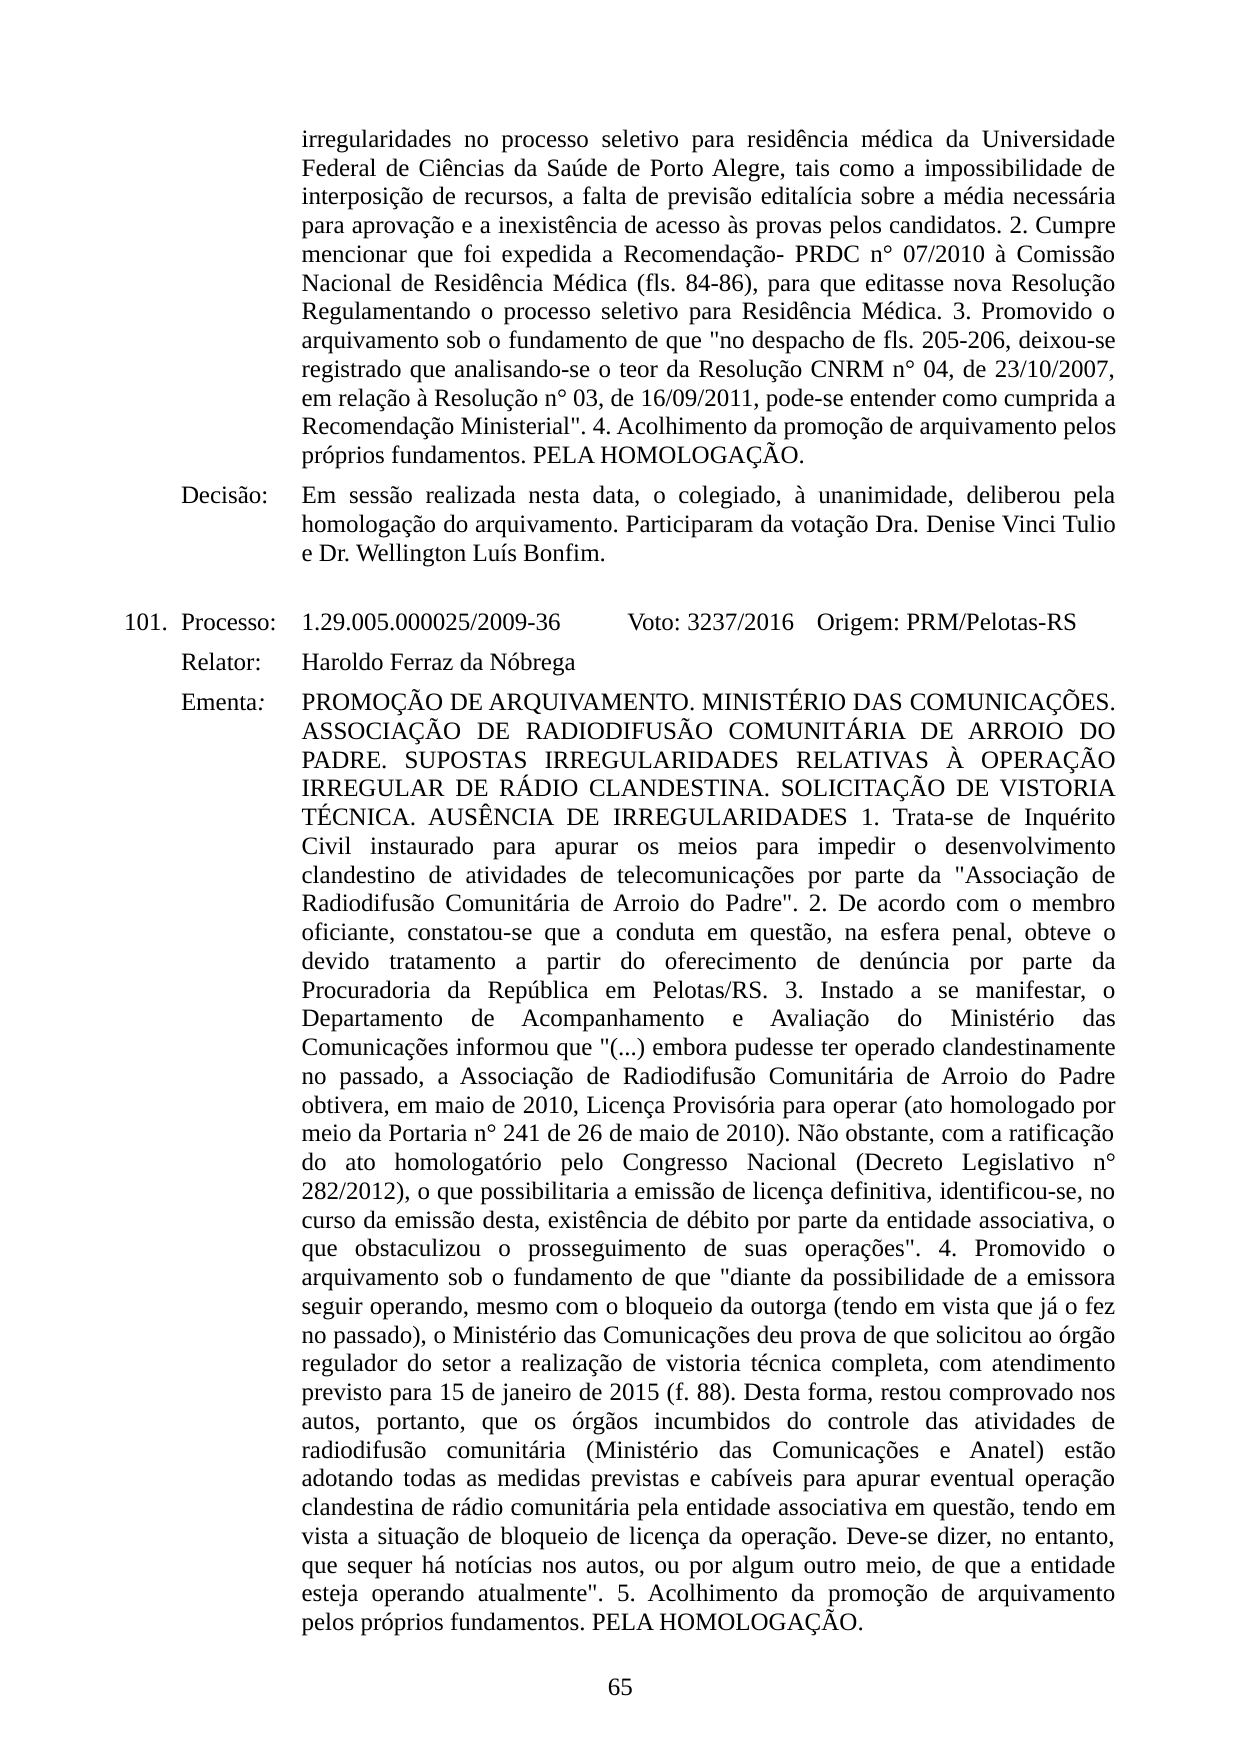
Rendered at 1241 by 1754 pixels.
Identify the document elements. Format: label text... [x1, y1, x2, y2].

table_header 101. [118, 601, 175, 641]
table_cell Haroldo Ferraz da Nóbrega [296, 641, 1122, 681]
table_header Processo: [175, 601, 296, 641]
table_cell [175, 118, 296, 474]
table_cell Ementa: [175, 681, 296, 1642]
table_cell PROMOÇÃO DE ARQUIVAMENTO. MINISTÉRIO DAS COMUNICAÇÕES. ASSOCIAÇÃO DE RADIODIFUSÃO COMUNITÁRIA DE ARROIO DO PADRE. SUPOSTAS IRREGULARIDADES RELATIVAS À OPERAÇÃO IRREGULAR DE RÁDIO CLANDESTINA. SOLICITAÇÃO DE VISTORIA TÉCNICA. AUSÊNCIA DE IRREGULARIDADES 1. Trata-se de Inquérito Civil instaurado para apurar os meios para impedir o desenvolvimento clandestino de atividades de telecomunicações por parte da "Associação de Radiodifusão Comunitária de Arroio do Padre". 2. De acordo com o membro oficiante, constatou-se que a conduta em questão, na esfera penal, obteve o devido tratamento a partir do oferecimento de denúncia por parte da Procuradoria da República em Pelotas/RS. 3. Instado a se manifestar, o Departamento de Acompanhamento e Avaliação do Ministério das Comunicações informou que "(...) embora pudesse ter operado clandestinamente no passado, a Associação de Radiodifusão Comunitária de Arroio do Padre obtivera, em maio de 2010, Licença Provisória para operar (ato homologado por meio da Portaria n° 241 de 26 de maio de 2010). Não obstante, com a ratificação do ato homologatório pelo Congresso Nacional (Decreto Legislativo n° 282/2012), o que possibilitaria a emissão de licença definitiva, identificou-se, no curso da emissão desta, existência de débito por parte da entidade associativa, o que obstaculizou o prosseguimento de suas operações". 4. Promovido o arquivamento sob o fundamento de que "diante da possibilidade de a emissora seguir operando, mesmo com o bloqueio da outorga (tendo em vista que já o fez no passado), o Ministério das Comunicações deu prova de que solicitou ao órgão regulador do setor a realização de vistoria técnica completa, com atendimento previsto para 15 de janeiro de 2015 (f. 88). Desta forma, restou comprovado nos autos, portanto, que os órgãos incumbidos do controle das atividades de radiodifusão comunitária (Ministério das Comunicações e Anatel) estão adotando todas as medidas previstas e cabíveis para apurar eventual operação clandestina de rádio comunitária pela entidade associativa em questão, tendo em vista a situação de bloqueio de licença da operação. Deve-se dizer, no entanto, que sequer há notícias nos autos, ou por algum outro meio, de que a entidade esteja operando atualmente". 5. Acolhimento da promoção de arquivamento pelos próprios fundamentos. PELA HOMOLOGAÇÃO. [296, 681, 1122, 1642]
table_cell Relator: [175, 641, 296, 681]
table_cell [118, 475, 175, 572]
table_cell [118, 641, 175, 681]
table_cell irregularidades no processo seletivo para residência médica da Universidade Federal de Ciências da Saúde de Porto Alegre, tais como a impossibilidade de interposição de recursos, a falta de previsão editalícia sobre a média necessária para aprovação e a inexistência de acesso às provas pelos candidatos. 2. Cumpre mencionar que foi expedida a Recomendação- PRDC n° 07/2010 à Comissão Nacional de Residência Médica (fls. 84-86), para que editasse nova Resolução Regulamentando o processo seletivo para Residência Médica. 3. Promovido o arquivamento sob o fundamento de que "no despacho de fls. 205-206, deixou-se registrado que analisando-se o teor da Resolução CNRM n° 04, de 23/10/2007, em relação à Resolução n° 03, de 16/09/2011, pode-se entender como cumprida a Recomendação Ministerial". 4. Acolhimento da promoção de arquivamento pelos próprios fundamentos. PELA HOMOLOGAÇÃO. [296, 118, 1122, 474]
table_cell Decisão: [175, 475, 296, 572]
table_cell Em sessão realizada nesta data, o colegiado, à unanimidade, deliberou pela homologação do arquivamento. Participaram da votação Dra. Denise Vinci Tulio e Dr. Wellington Luís Bonfim. [296, 475, 1122, 572]
table_header 1.29.005.000025/2009-36 [296, 601, 621, 641]
table_header Voto: 3237/2016 [621, 601, 811, 641]
table_cell [118, 118, 175, 474]
table_header Origem: PRM/Pelotas-RS [811, 601, 1122, 641]
table_cell [118, 681, 175, 1642]
